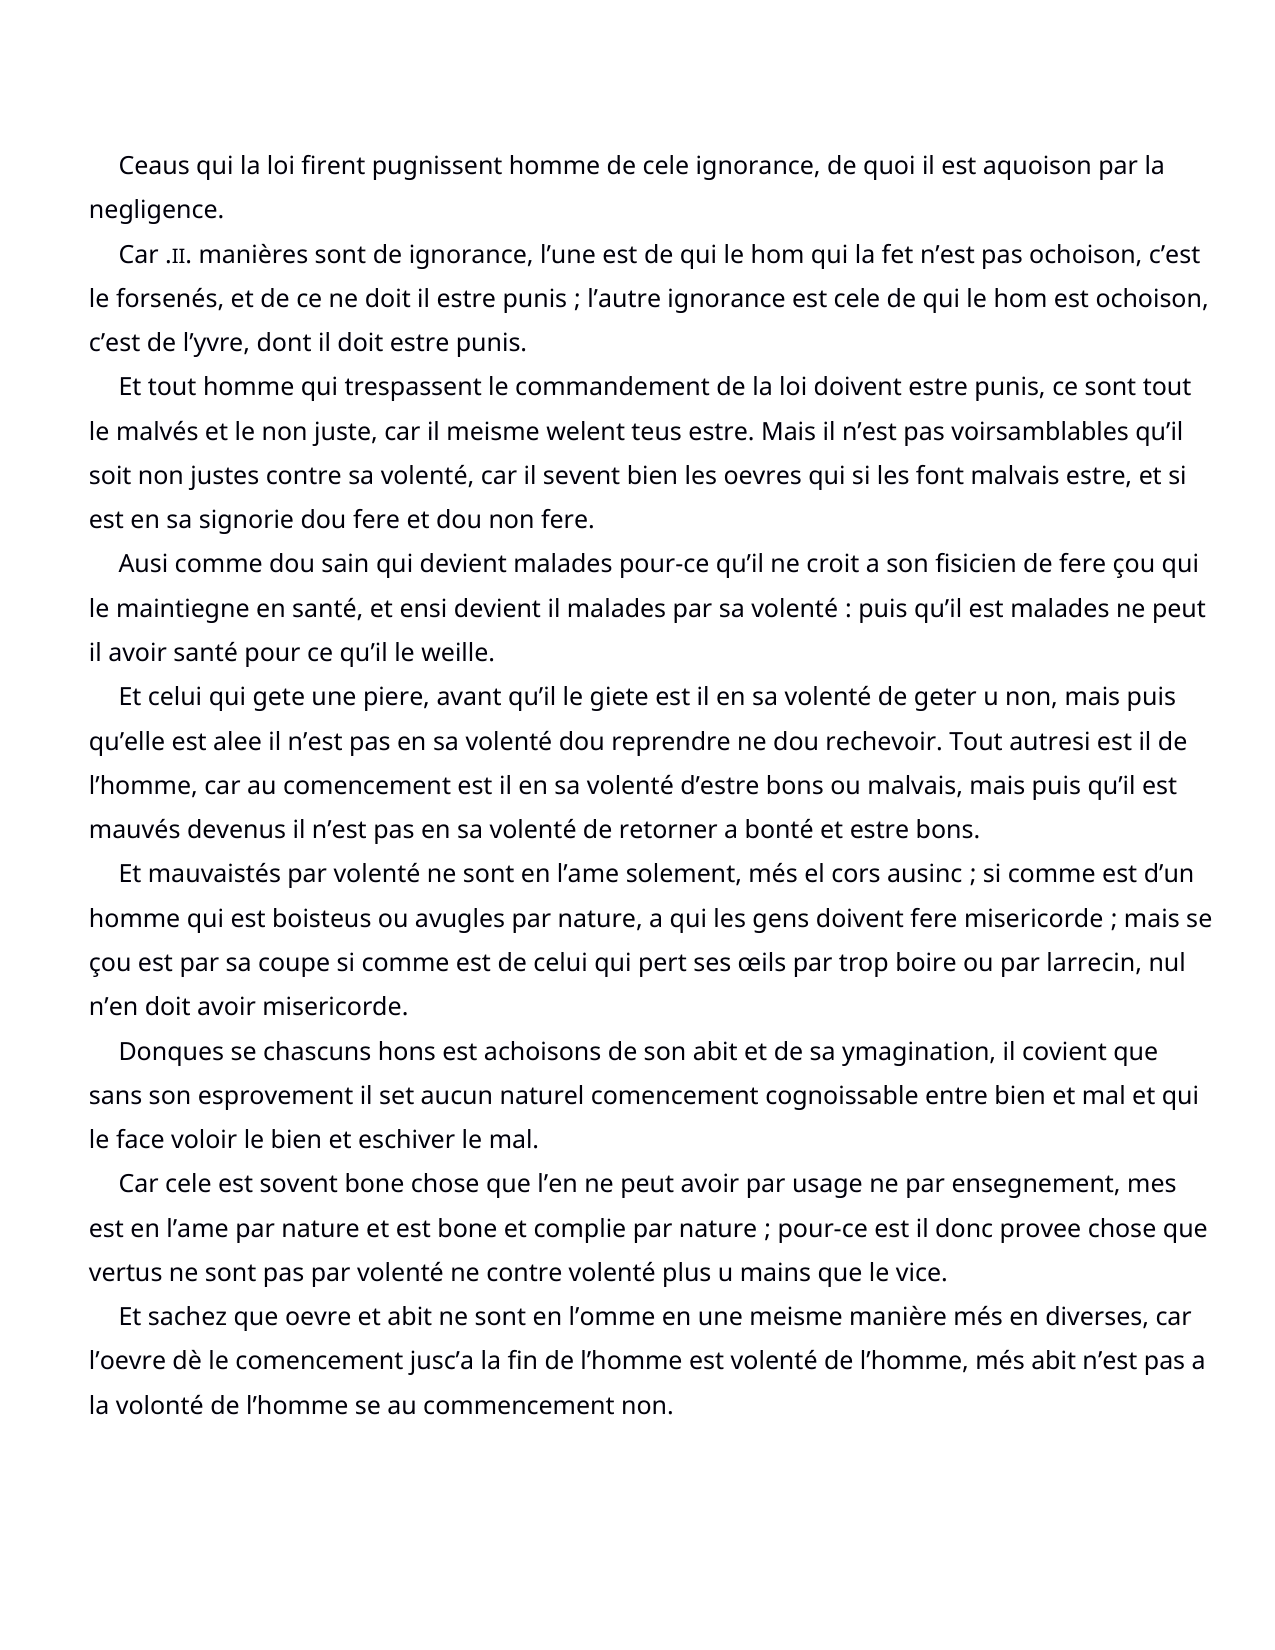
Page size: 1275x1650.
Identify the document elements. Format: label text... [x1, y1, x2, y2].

text Ausi comme dou sain qui devient malades pour-ce qu’il ne croit a son fisicien de fere çou qui le maintiegne en santé, et ensi devient il malades par sa volenté : puis qu’il est malades ne peut il avoir santé pour ce qu’il le weille. [89, 546, 1216, 669]
text Ceaus qui la loi firent pugnissent homme de cele ignorance, de quoi il est aquoison par la negligence. [89, 148, 1216, 226]
text Et tout homme qui trespassent le commandement de la loi doivent estre punis, ce sont tout le malvés et le non juste, car il meisme welent teus estre. Mais il n’est pas voirsamblables qu’il soit non justes contre sa volenté, car il sevent bien les oevres qui si les font malvais estre, et si est en sa signorie dou fere et dou non fere. [89, 369, 1216, 536]
text Car .ii. manières sont de ignorance, l’une est de qui le hom qui la fet n’est pas ochoison, c’est le forsenés, et de ce ne doit il estre punis ; l’autre ignorance est cele de qui le hom est ochoison, c’est de l’yvre, dont il doit estre punis. [89, 236, 1216, 359]
text Donques se chascuns hons est achoisons de son abit et de sa ymagination, il covient que sans son esprovement il set aucun naturel comencement cognoissable entre bien et mal et qui le face voloir le bien et eschiver le mal. [89, 1033, 1216, 1156]
text Et celui qui gete une piere, avant qu’il le giete est il en sa volenté de geter u non, mais puis qu’elle est alee il n’est pas en sa volenté dou reprendre ne dou rechevoir. Tout autresi est il de l’homme, car au comencement est il en sa volenté d’estre bons ou malvais, mais puis qu’il est mauvés devenus il n’est pas en sa volenté de retorner a bonté et estre bons. [89, 679, 1216, 846]
text Et sachez que oevre et abit ne sont en l’omme en une meisme manière més en diverses, car l’oevre dè le comencement jusc’a la fin de l’homme est volenté de l’homme, més abit n’est pas a la volonté de l’homme se au commencement non. [89, 1299, 1216, 1421]
text Et mauvaistés par volenté ne sont en l’ame solement, més el cors ausinc ; si comme est d’un homme qui est boisteus ou avugles par nature, a qui les gens doivent fere misericorde ; mais se çou est par sa coupe si comme est de celui qui pert ses œils par trop boire ou par larrecin, nul n’en doit avoir misericorde. [89, 856, 1216, 1023]
text Car cele est sovent bone chose que l’en ne peut avoir par usage ne par ensegnement, mes est en l’ame par nature et est bone et complie par nature ; pour-ce est il donc provee chose que vertus ne sont pas par volenté ne contre volenté plus u mains que le vice. [89, 1166, 1216, 1288]
